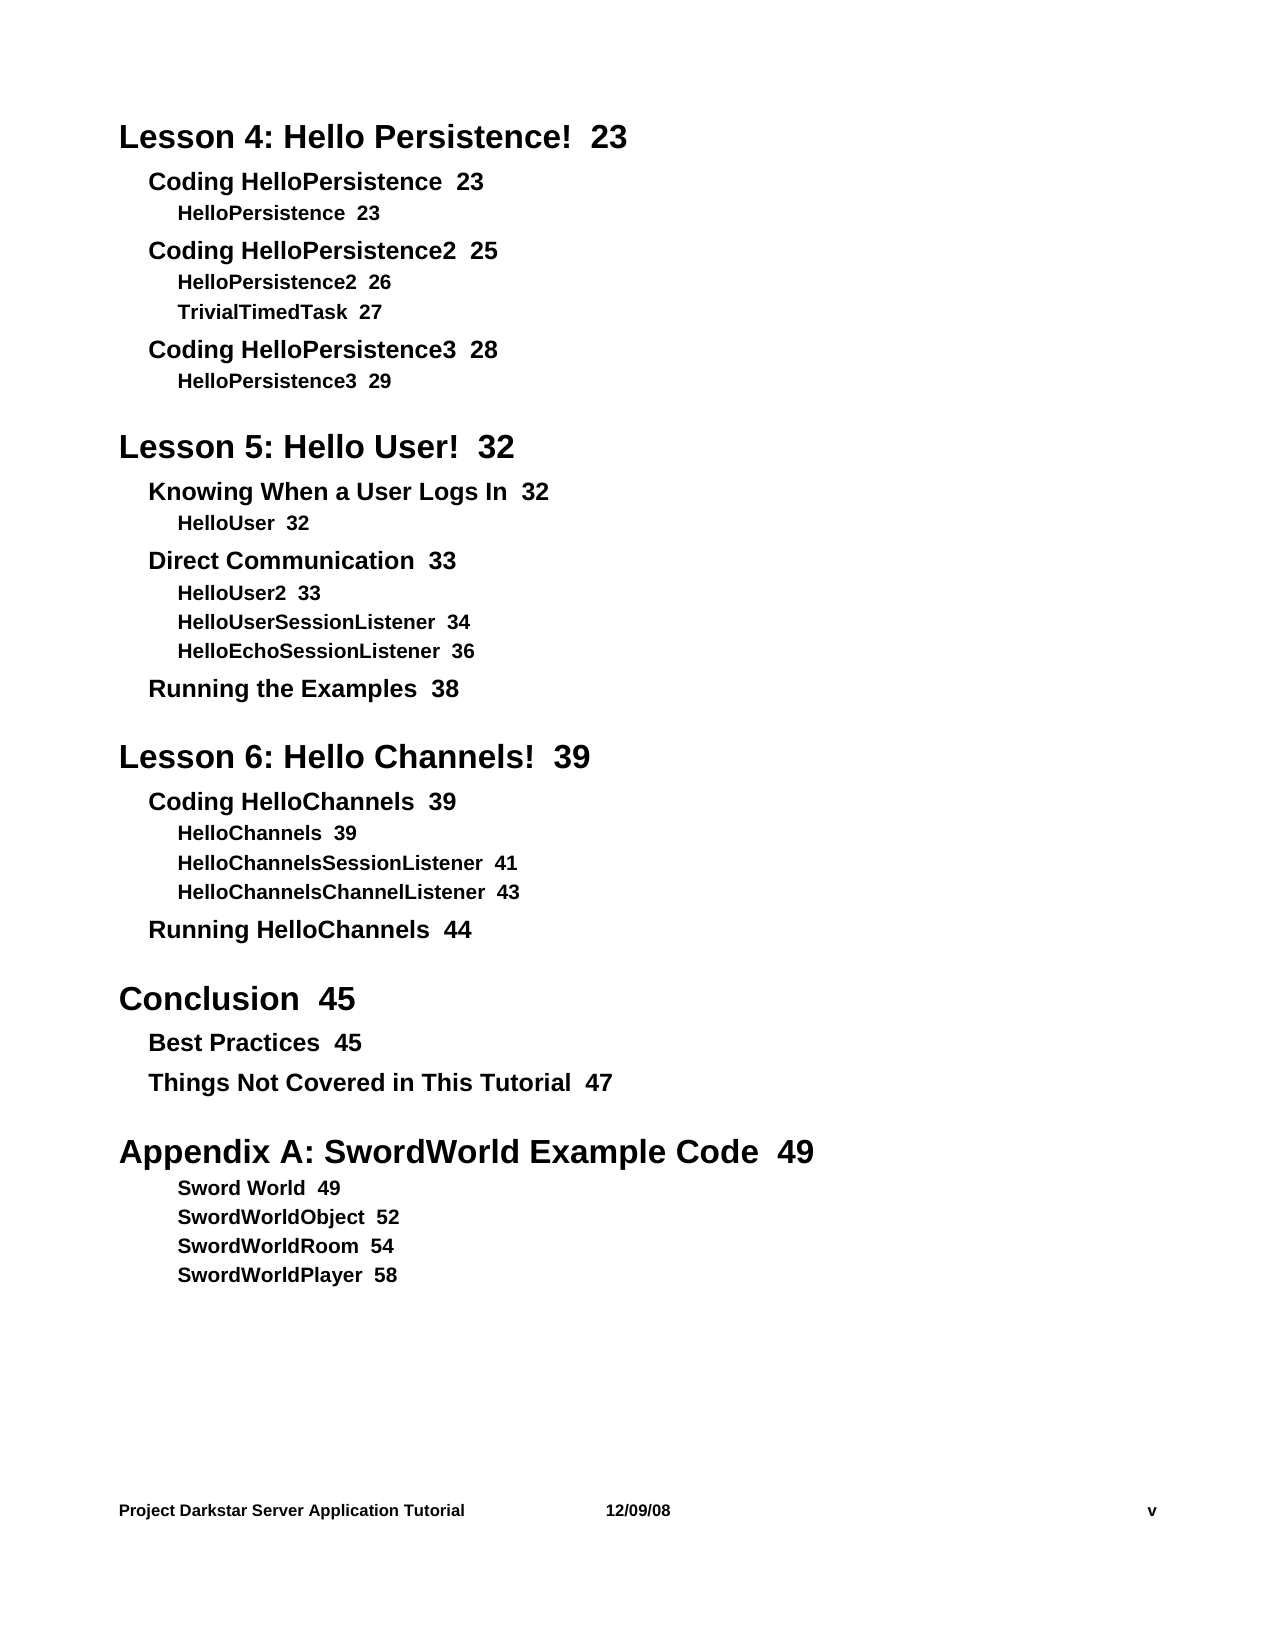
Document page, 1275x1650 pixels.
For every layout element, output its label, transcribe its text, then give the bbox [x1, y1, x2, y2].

text HelloEchoSessionListener 36 [177, 639, 1156, 663]
text Conclusion 45 [118, 980, 1156, 1017]
text HelloChannels 39 [177, 822, 1156, 845]
text Running the Examples 38 [148, 675, 1156, 703]
text Sword World 49 [177, 1176, 1156, 1199]
text Appendix A: SwordWorld Example Code 49 [118, 1133, 1156, 1170]
text HelloChannelsChannelListener 43 [177, 881, 1156, 904]
text Coding HelloPersistence3 28 [148, 335, 1156, 363]
text Best Practices 45 [148, 1029, 1156, 1057]
text HelloPersistence2 26 [177, 271, 1156, 294]
text SwordWorldRoom 54 [177, 1235, 1156, 1258]
text Direct Communication 33 [148, 547, 1156, 575]
text Knowing When a User Logs In 32 [148, 478, 1156, 506]
text HelloPersistence 23 [177, 202, 1156, 225]
text HelloUser 32 [177, 512, 1156, 535]
text Running HelloChannels 44 [148, 916, 1156, 944]
text Lesson 5: Hello User! 32 [118, 429, 1156, 466]
text SwordWorldPlayer 58 [177, 1264, 1156, 1287]
text Coding HelloPersistence 23 [148, 168, 1156, 196]
text HelloUserSessionListener 34 [177, 610, 1156, 633]
text TrivialTimedTask 27 [177, 300, 1156, 323]
text Coding HelloChannels 39 [148, 788, 1156, 816]
text Coding HelloPersistence2 25 [148, 237, 1156, 265]
text HelloPersistence3 29 [177, 369, 1156, 393]
text Lesson 4: Hello Persistence! 23 [118, 118, 1156, 156]
text Lesson 6: Hello Channels! 39 [118, 739, 1156, 776]
text SwordWorldObject 52 [177, 1205, 1156, 1229]
text HelloUser2 33 [177, 581, 1156, 604]
text Things Not Covered in This Tutorial 47 [148, 1069, 1156, 1097]
text HelloChannelsSessionListener 41 [177, 851, 1156, 874]
